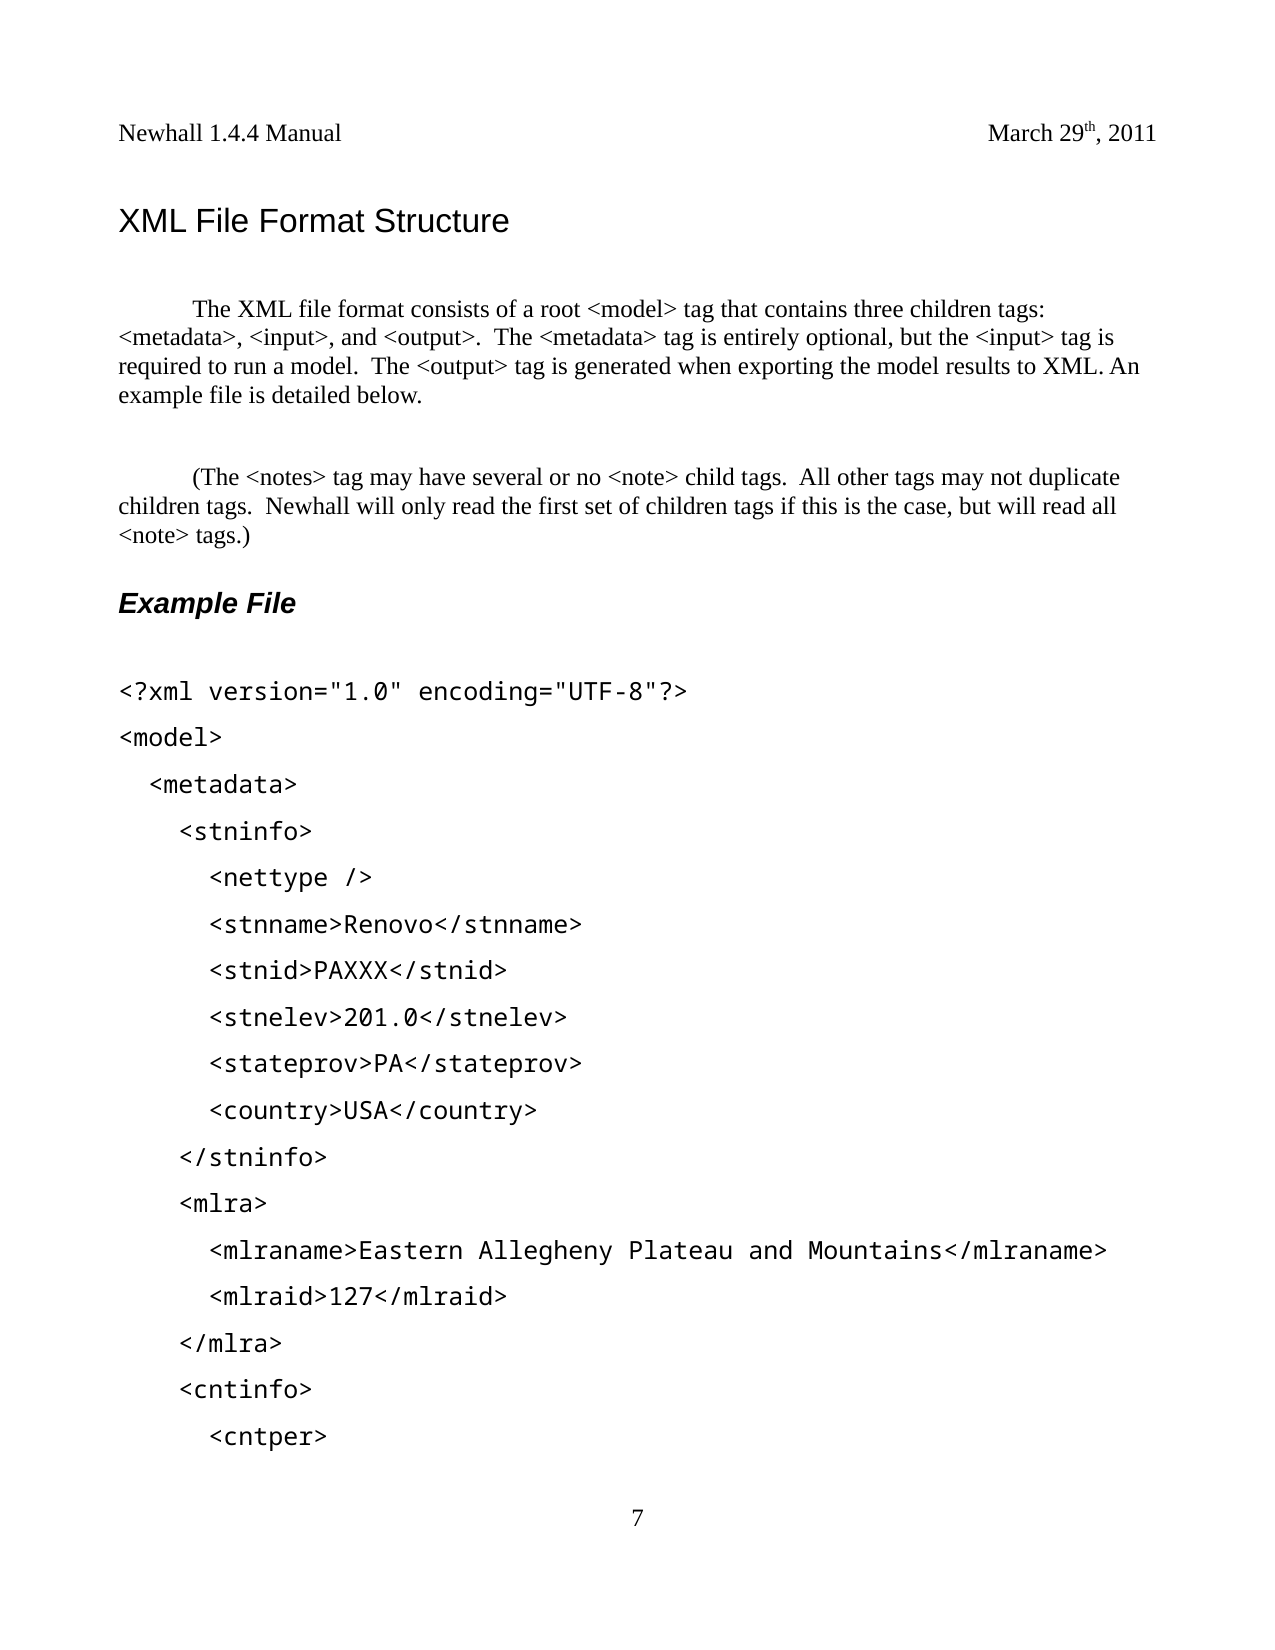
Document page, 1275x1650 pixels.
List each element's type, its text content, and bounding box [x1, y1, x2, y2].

text <stnname>Renovo</stnname> [118, 906, 1157, 940]
text <stnid>PAXXX</stnid> [118, 953, 1157, 987]
text </stninfo> [118, 1139, 1157, 1173]
text (The <notes> tag may have several or no <note> child tags. All other tags may not duplicate children tags. Newhall will only read the first set of children tags if this is the case, but will read all <note> tags.) [118, 462, 1157, 549]
text <stninfo> [118, 813, 1157, 847]
text <stnelev>201.0</stnelev> [118, 999, 1157, 1033]
text <mlraid>127</mlraid> [118, 1279, 1157, 1313]
text <stateprov>PA</stateprov> [118, 1046, 1157, 1080]
text <mlra> [118, 1186, 1157, 1220]
subtitle XML File Format Structure [118, 201, 1157, 240]
text <model> [118, 720, 1157, 754]
subtitle Example File [118, 586, 1157, 620]
text <mlraname>Eastern Allegheny Plateau and Mountains</mlraname> [118, 1232, 1157, 1266]
text <metadata> [118, 767, 1157, 801]
text <cntinfo> [118, 1372, 1157, 1406]
text <cntper> [118, 1418, 1157, 1453]
text The XML file format consists of a root <model> tag that contains three children tags: <metadata>, <input>, and <output>. The <metadata> tag is entirely optional, but the <input> tag is required to run a model. The <output> tag is generated when exporting the model results to XML. An example file is detailed below. [118, 294, 1157, 409]
text <nettype /> [118, 860, 1157, 894]
text <country>USA</country> [118, 1093, 1157, 1127]
text <?xml version="1.0" encoding="UTF-8"?> [118, 673, 1157, 708]
text </mlra> [118, 1325, 1157, 1359]
